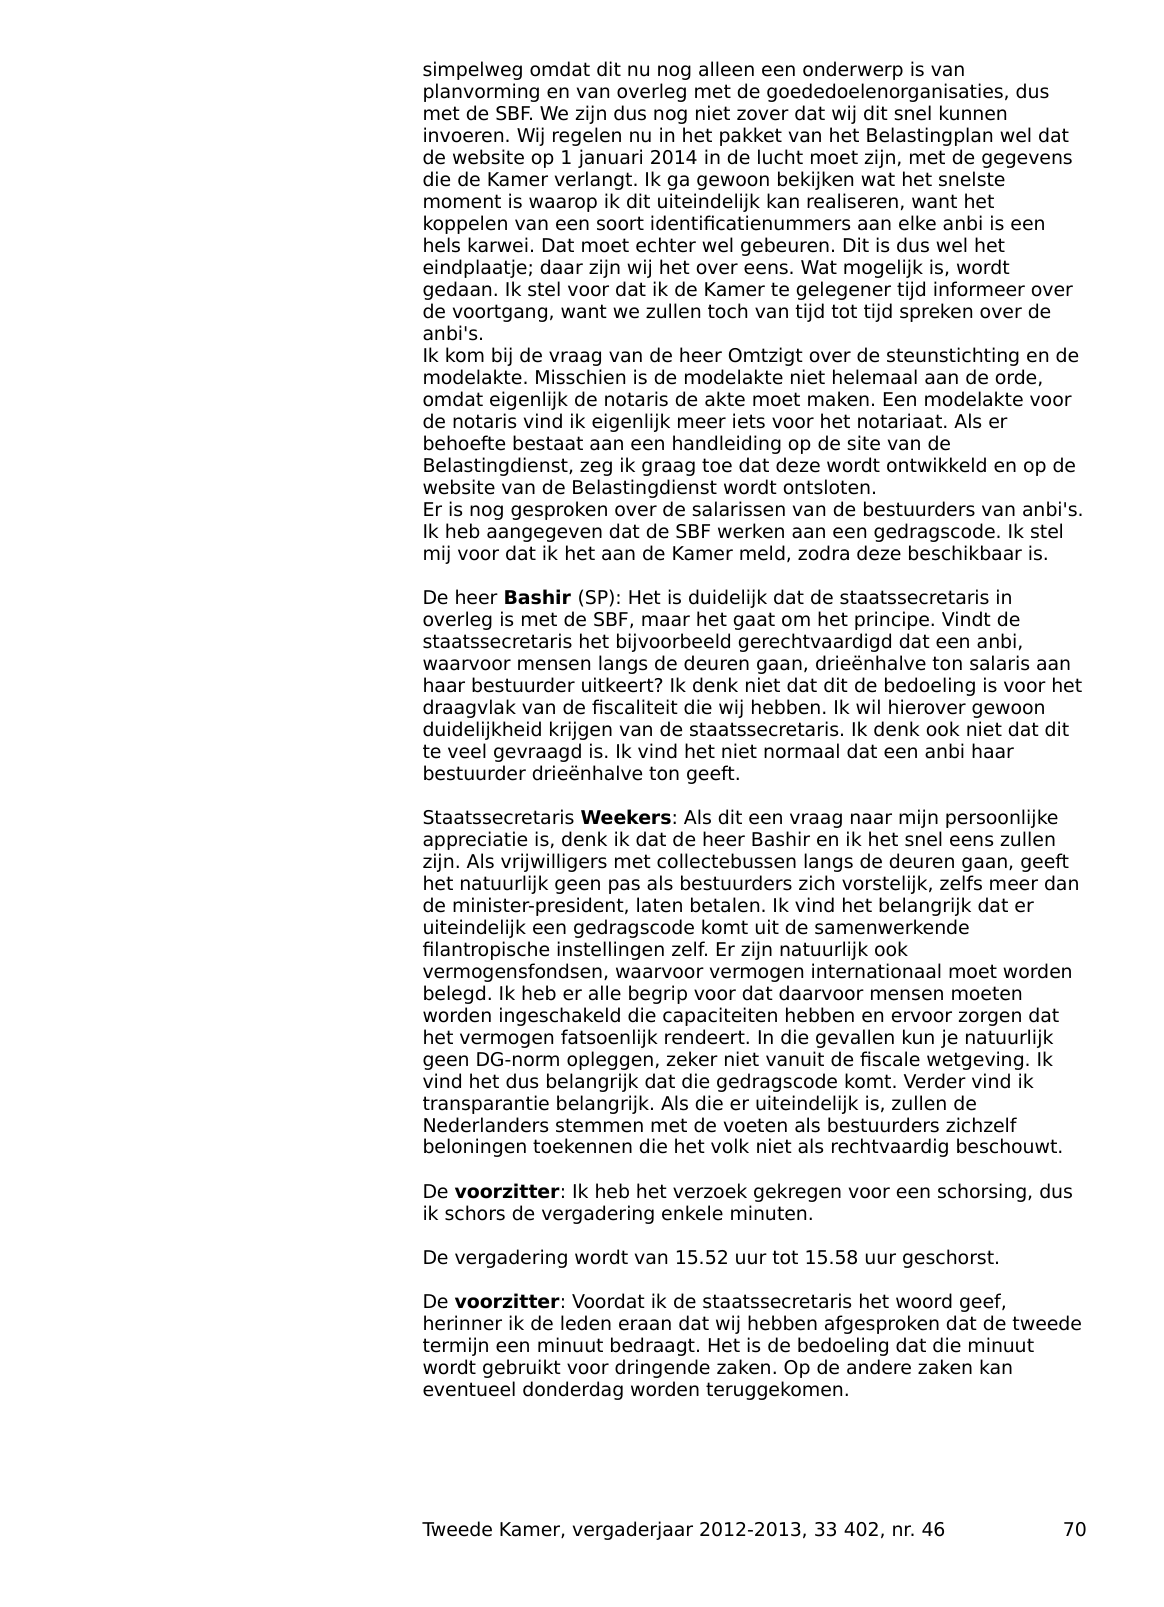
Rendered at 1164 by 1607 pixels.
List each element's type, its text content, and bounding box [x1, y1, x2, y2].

text Ik kom bij de vraag van de heer Omtzigt over de steunstichting en de modelakte. Misschien is de modelakte niet helemaal aan de orde, omdat eigenlijk de notaris de akte moet maken. Een modelakte voor de notaris vind ik eigenlijk meer iets voor het notariaat. Als er behoefte bestaat aan een handleiding op de site van de Belastingdienst, zeg ik graag toe dat deze wordt ontwikkeld en op de website van de Belastingdienst wordt ontsloten. [422, 345, 1087, 499]
text De heer Bashir (SP): Het is duidelijk dat de staatssecretaris in overleg is met de SBF, maar het gaat om het principe. Vindt de staatssecretaris het bijvoorbeeld gerechtvaardigd dat een anbi, waarvoor mensen langs de deuren gaan, drieënhalve ton salaris aan haar bestuurder uitkeert? Ik denk niet dat dit de bedoeling is voor het draagvlak van de fiscaliteit die wij hebben. Ik wil hierover gewoon duidelijkheid krijgen van de staatssecretaris. Ik denk ook niet dat dit te veel gevraagd is. Ik vind het niet normaal dat een anbi haar bestuurder drieënhalve ton geeft. [422, 587, 1087, 784]
text Er is nog gesproken over de salarissen van de bestuurders van anbi's. Ik heb aangegeven dat de SBF werken aan een gedragscode. Ik stel mij voor dat ik het aan de Kamer meld, zodra deze beschikbaar is. [422, 499, 1087, 564]
text De vergadering wordt van 15.52 uur tot 15.58 uur geschorst. [422, 1247, 1087, 1269]
text Staatssecretaris Weekers: Als dit een vraag naar mijn persoonlijke appreciatie is, denk ik dat de heer Bashir en ik het snel eens zullen zijn. Als vrijwilligers met collectebussen langs de deuren gaan, geeft het natuurlijk geen pas als bestuurders zich vorstelijk, zelfs meer dan de minister-president, laten betalen. Ik vind het belangrijk dat er uiteindelijk een gedragscode komt uit de samenwerkende filantropische instellingen zelf. Er zijn natuurlijk ook vermogensfondsen, waarvoor vermogen internationaal moet worden belegd. Ik heb er alle begrip voor dat daarvoor mensen moeten worden ingeschakeld die capaciteiten hebben en ervoor zorgen dat het vermogen fatsoenlijk rendeert. In die gevallen kun je natuurlijk geen DG-norm opleggen, zeker niet vanuit de fiscale wetgeving. Ik vind het dus belangrijk dat die gedragscode komt. Verder vind ik transparantie belangrijk. Als die er uiteindelijk is, zullen de Nederlanders stemmen met de voeten als bestuurders zichzelf beloningen toekennen die het volk niet als rechtvaardig beschouwt. [422, 807, 1087, 1158]
text simpelweg omdat dit nu nog alleen een onderwerp is van planvorming en van overleg met de goededoelenorganisaties, dus met de SBF. We zijn dus nog niet zover dat wij dit snel kunnen invoeren. Wij regelen nu in het pakket van het Belastingplan wel dat de website op 1 januari 2014 in de lucht moet zijn, met de gegevens die de Kamer verlangt. Ik ga gewoon bekijken wat het snelste moment is waarop ik dit uiteindelijk kan realiseren, want het koppelen van een soort identificatienummers aan elke anbi is een hels karwei. Dat moet echter wel gebeuren. Dit is dus wel het eindplaatje; daar zijn wij het over eens. Wat mogelijk is, wordt gedaan. Ik stel voor dat ik de Kamer te gelegener tijd informeer over de voortgang, want we zullen toch van tijd tot tijd spreken over de anbi's. [422, 59, 1087, 345]
text De voorzitter: Voordat ik de staatssecretaris het woord geef, herinner ik de leden eraan dat wij hebben afgesproken dat de tweede termijn een minuut bedraagt. Het is de bedoeling dat die minuut wordt gebruikt voor dringende zaken. Op de andere zaken kan eventueel donderdag worden teruggekomen. [422, 1291, 1087, 1401]
text De voorzitter: Ik heb het verzoek gekregen voor een schorsing, dus ik schors de vergadering enkele minuten. [422, 1181, 1087, 1224]
